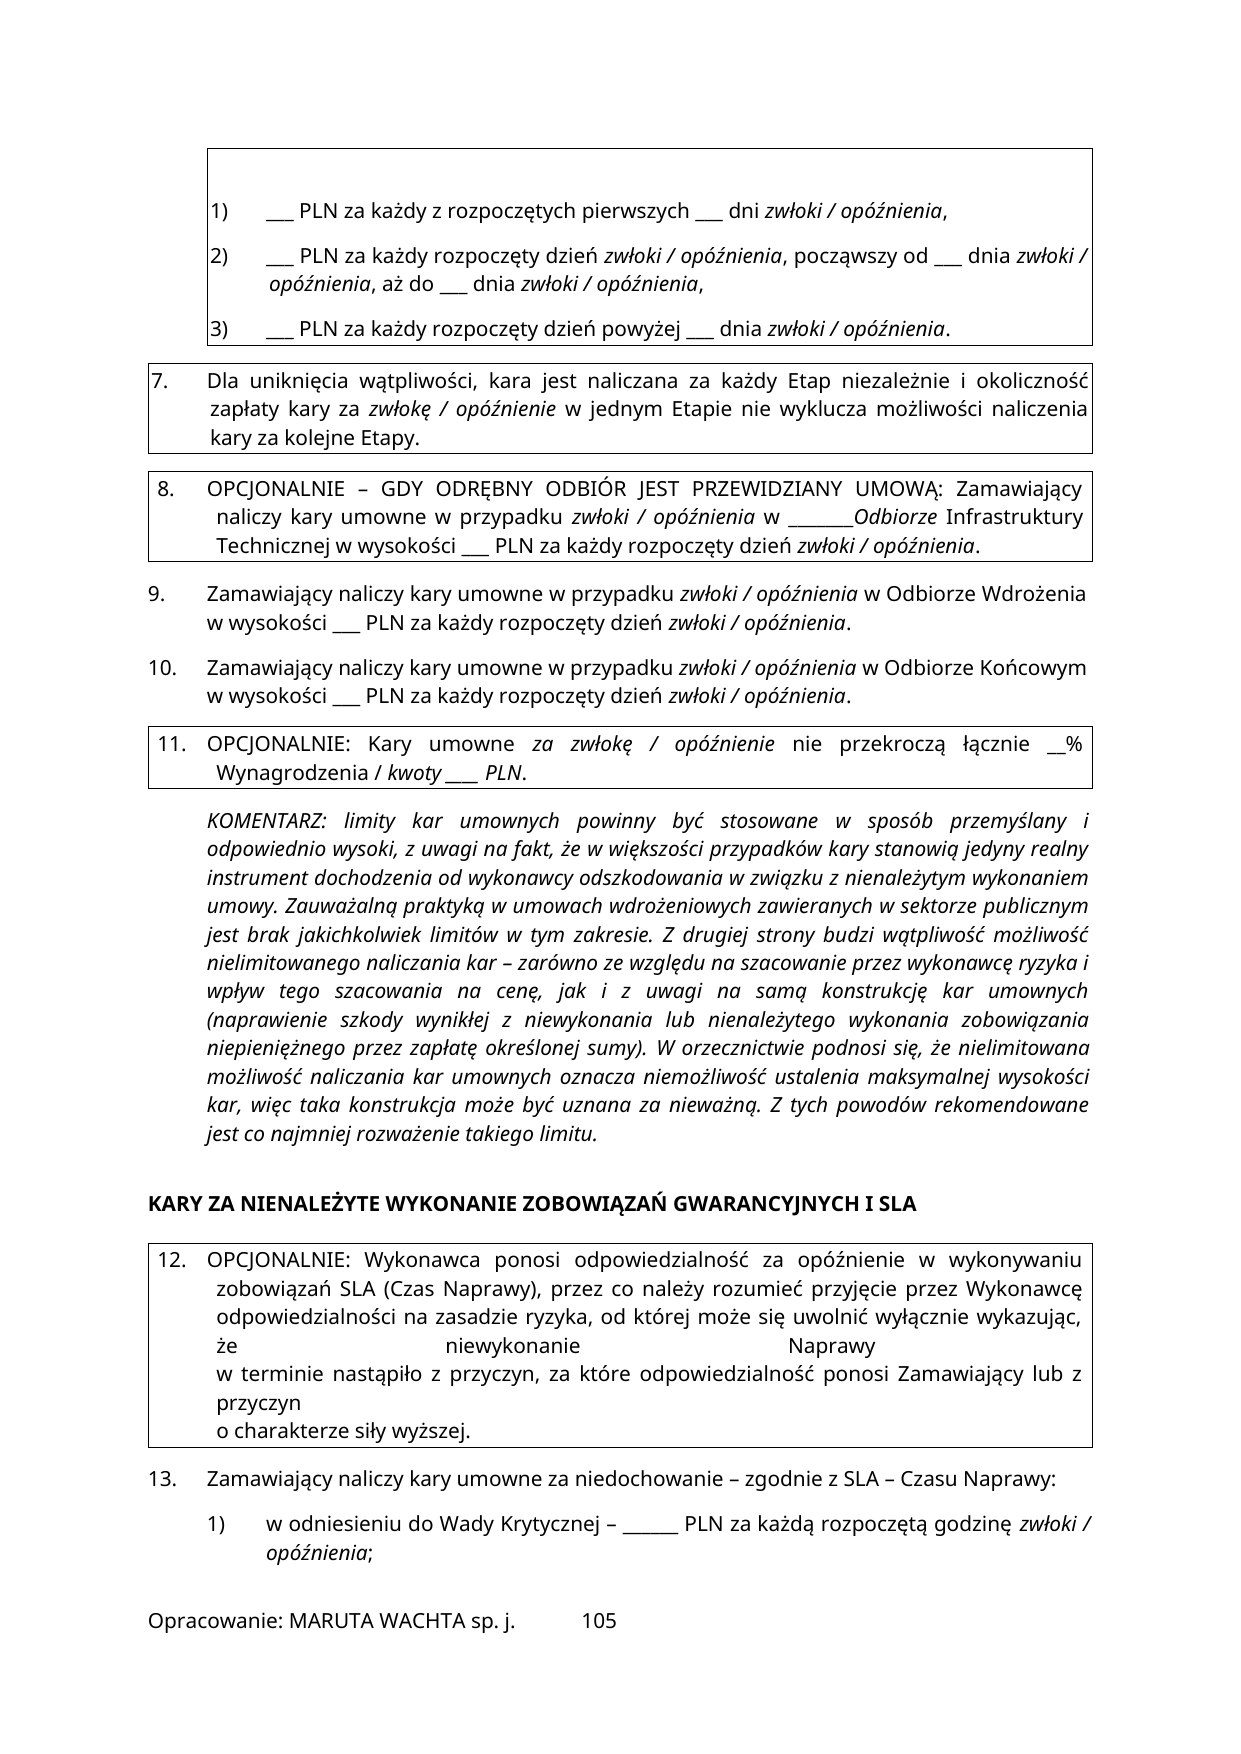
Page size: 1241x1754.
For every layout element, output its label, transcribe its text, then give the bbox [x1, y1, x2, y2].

list ___ PLN za każdy z rozpoczętych pierwszych ___ dni zwłoki / opóźnienia, [208, 193, 1092, 224]
list OPCJONALNIE – GDY ODRĘBNY ODBIÓR JEST PRZEWIDZIANY UMOWĄ: Zamawiający naliczy kary umowne w przypadku zwłoki / opóźnienia w _______Odbiorze Infrastruktury Technicznej w wysokości ___ PLN za każdy rozpoczęty dzień zwłoki / opóźnienia. [149, 472, 1092, 561]
list w odniesieniu do Wady Krytycznej – ______ PLN za każdą rozpoczętą godzinę zwłoki / opóźnienia; [207, 1509, 1093, 1566]
list OPCJONALNIE: Wykonawca ponosi odpowiedzialność za opóźnienie w wykonywaniu zobowiązań SLA (Czas Naprawy), przez co należy rozumieć przyjęcie przez Wykonawcę odpowiedzialności na zasadzie ryzyka, od której może się uwolnić wyłącznie wykazując, że niewykonanie Naprawy w terminie nastąpiło z przyczyn, za które odpowiedzialność ponosi Zamawiający lub z przyczyn o charakterze siły wyższej. [149, 1244, 1092, 1447]
list OPCJONALNIE: Kary umowne za zwłokę / opóźnienie nie przekroczą łącznie __% Wynagrodzenia / kwoty ____ PLN. [149, 727, 1092, 788]
list ___ PLN za każdy rozpoczęty dzień zwłoki / opóźnienia, począwszy od ___ dnia zwłoki / opóźnienia, aż do ___ dnia zwłoki / opóźnienia, [208, 238, 1092, 298]
list ___ PLN za każdy rozpoczęty dzień powyżej ___ dnia zwłoki / opóźnienia. [208, 311, 1092, 345]
list Zamawiający naliczy kary umowne za niedochowanie – zgodnie z SLA – Czasu Naprawy: [148, 1464, 1093, 1493]
list Zamawiający naliczy kary umowne w przypadku zwłoki / opóźnienia w Odbiorze Końcowym w wysokości ___ PLN za każdy rozpoczęty dzień zwłoki / opóźnienia. [148, 653, 1093, 709]
list Zamawiający naliczy kary umowne w przypadku zwłoki / opóźnienia w Odbiorze Wdrożenia w wysokości ___ PLN za każdy rozpoczęty dzień zwłoki / opóźnienia. [148, 579, 1093, 636]
list Dla uniknięcia wątpliwości, kara jest naliczana za każdy Etap niezależnie i okoliczność zapłaty kary za zwłokę / opóźnienie w jednym Etapie nie wyklucza możliwości naliczenia kary za kolejne Etapy. [149, 364, 1092, 453]
text KOMENTARZ: limity kar umownych powinny być stosowane w sposób przemyślany i odpowiednio wysoki, z uwagi na fakt, że w większości przypadków kary stanowią jedyny realny instrument dochodzenia od wykonawcy odszkodowania w związku z nienależytym wykonaniem umowy. Zauważalną praktyką w umowach wdrożeniowych zawieranych w sektorze publicznym jest brak jakichkolwiek limitów w tym zakresie. Z drugiej strony budzi wątpliwość możliwość nielimitowanego naliczania kar – zarówno ze względu na szacowanie przez wykonawcę ryzyka i wpływ tego szacowania na cenę, jak i z uwagi na samą konstrukcję kar umownych (naprawienie szkody wynikłej z niewykonania lub nienależytego wykonania zobowiązania niepieniężnego przez zapłatę określonej sumy). W orzecznictwie podnosi się, że nielimitowana możliwość naliczania kar umownych oznacza niemożliwość ustalenia maksymalnej wysokości kar, więc taka konstrukcja może być uznana za nieważną. Z tych powodów rekomendowane jest co najmniej rozważenie takiego limitu. [207, 806, 1093, 1147]
text KARY ZA NIENALEŻYTE WYKONANIE ZOBOWIĄZAŃ GWARANCYJNYCH I SLA [148, 1189, 1093, 1217]
